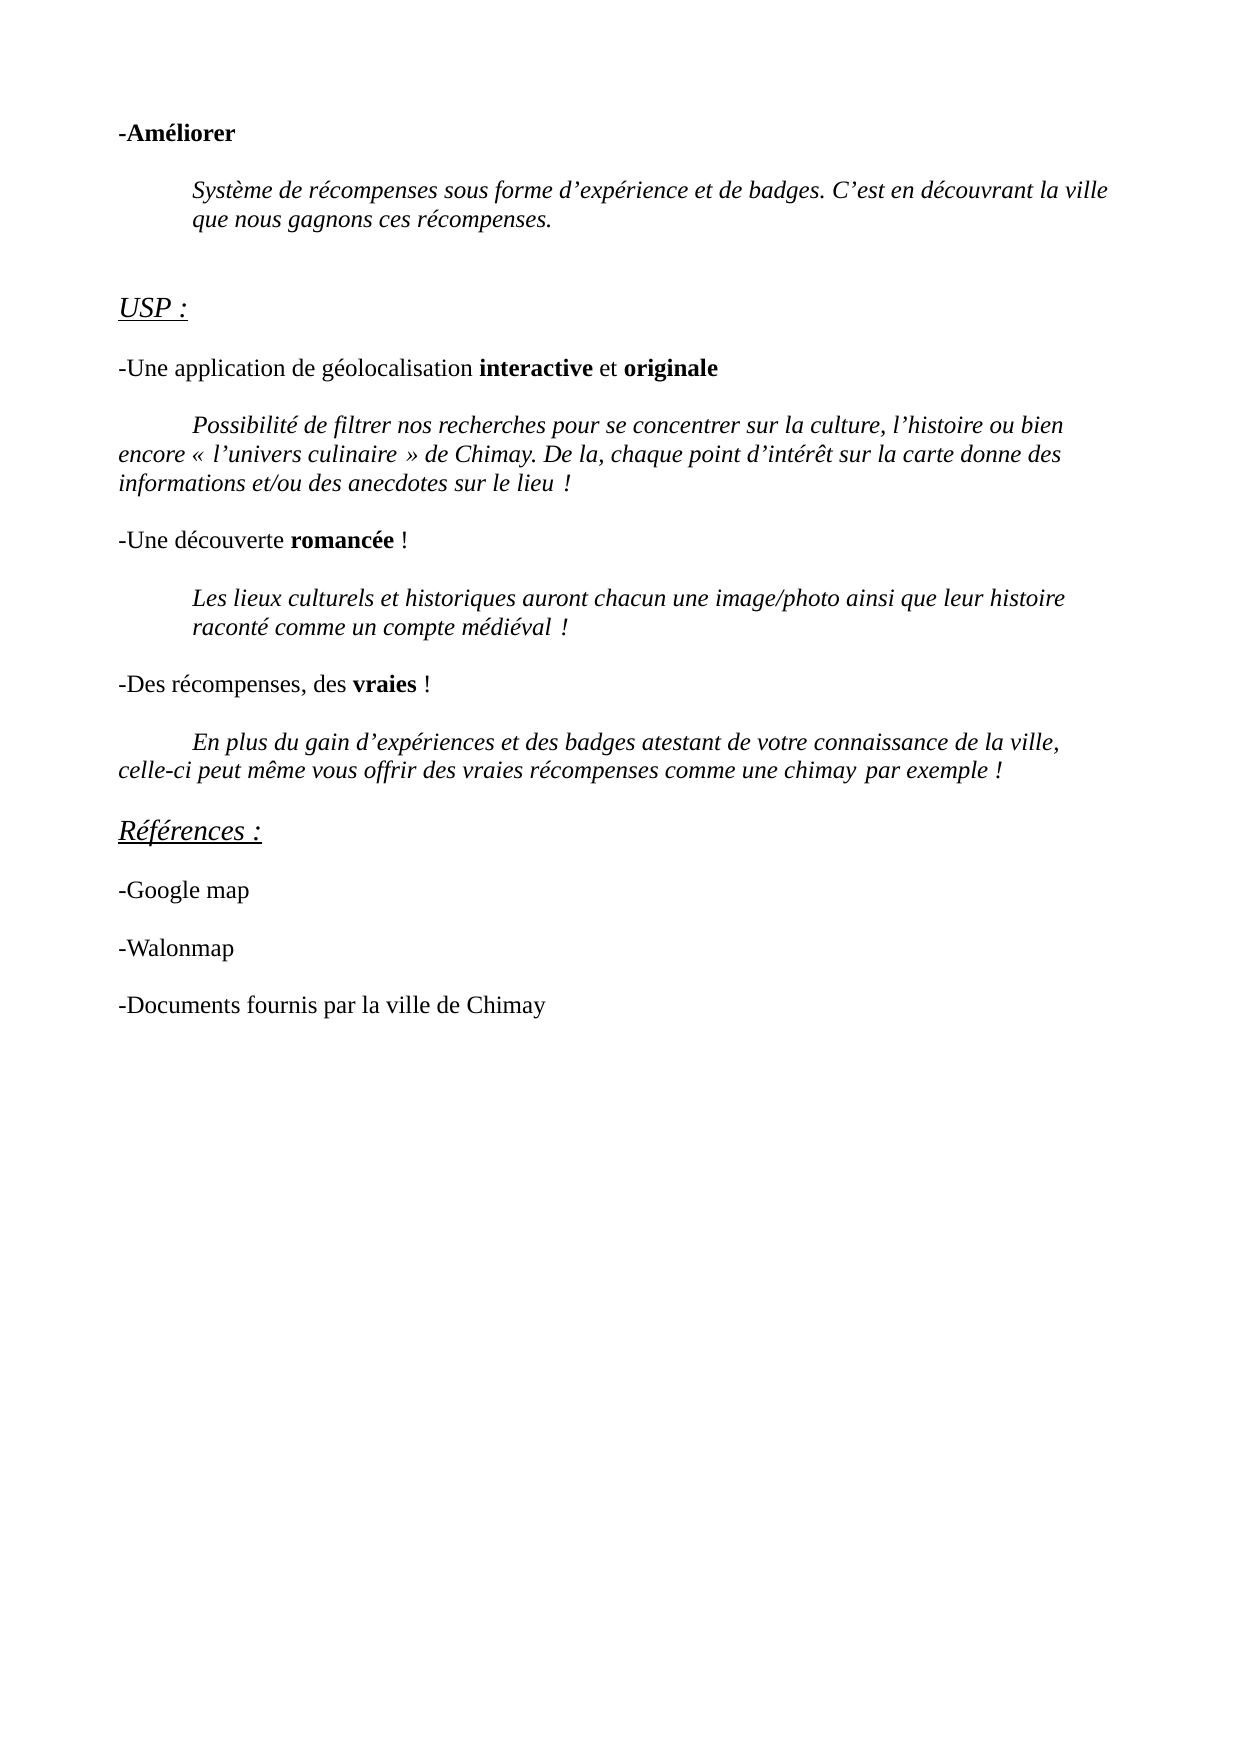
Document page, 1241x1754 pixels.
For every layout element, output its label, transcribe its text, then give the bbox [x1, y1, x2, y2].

text En plus du gain d’expériences et des badges atestant de votre connaissance de la ville, celle-ci peut même vous offrir des vraies récompenses comme une chimay par exemple ! [118, 727, 1122, 784]
text -Améliorer [118, 118, 1122, 147]
text -Une application de géolocalisation interactive et originale [118, 353, 1122, 382]
text -Une découverte romancée ! [118, 525, 1122, 554]
text -Walonmap [118, 933, 1122, 961]
text Les lieux culturels et historiques auront chacun une image/photo ainsi que leur histoire raconté comme un compte médiéval ! [118, 583, 1122, 640]
text Système de récompenses sous forme d’expérience et de badges. C’est en découvrant la ville que nous gagnons ces récompenses. [118, 176, 1122, 262]
text -Documents fournis par la ville de Chimay [118, 990, 1122, 1019]
text -Google map [118, 875, 1122, 904]
text -Des récompenses, des vraies ! [118, 669, 1122, 698]
text Références : [118, 813, 1122, 846]
text USP : [118, 291, 1122, 324]
text Possibilité de filtrer nos recherches pour se concentrer sur la culture, l’histoire ou bien encore « l’univers culinaire » de Chimay. De la, chaque point d’intérêt sur la carte donne des informations et/ou des anecdotes sur le lieu ! [118, 410, 1122, 497]
